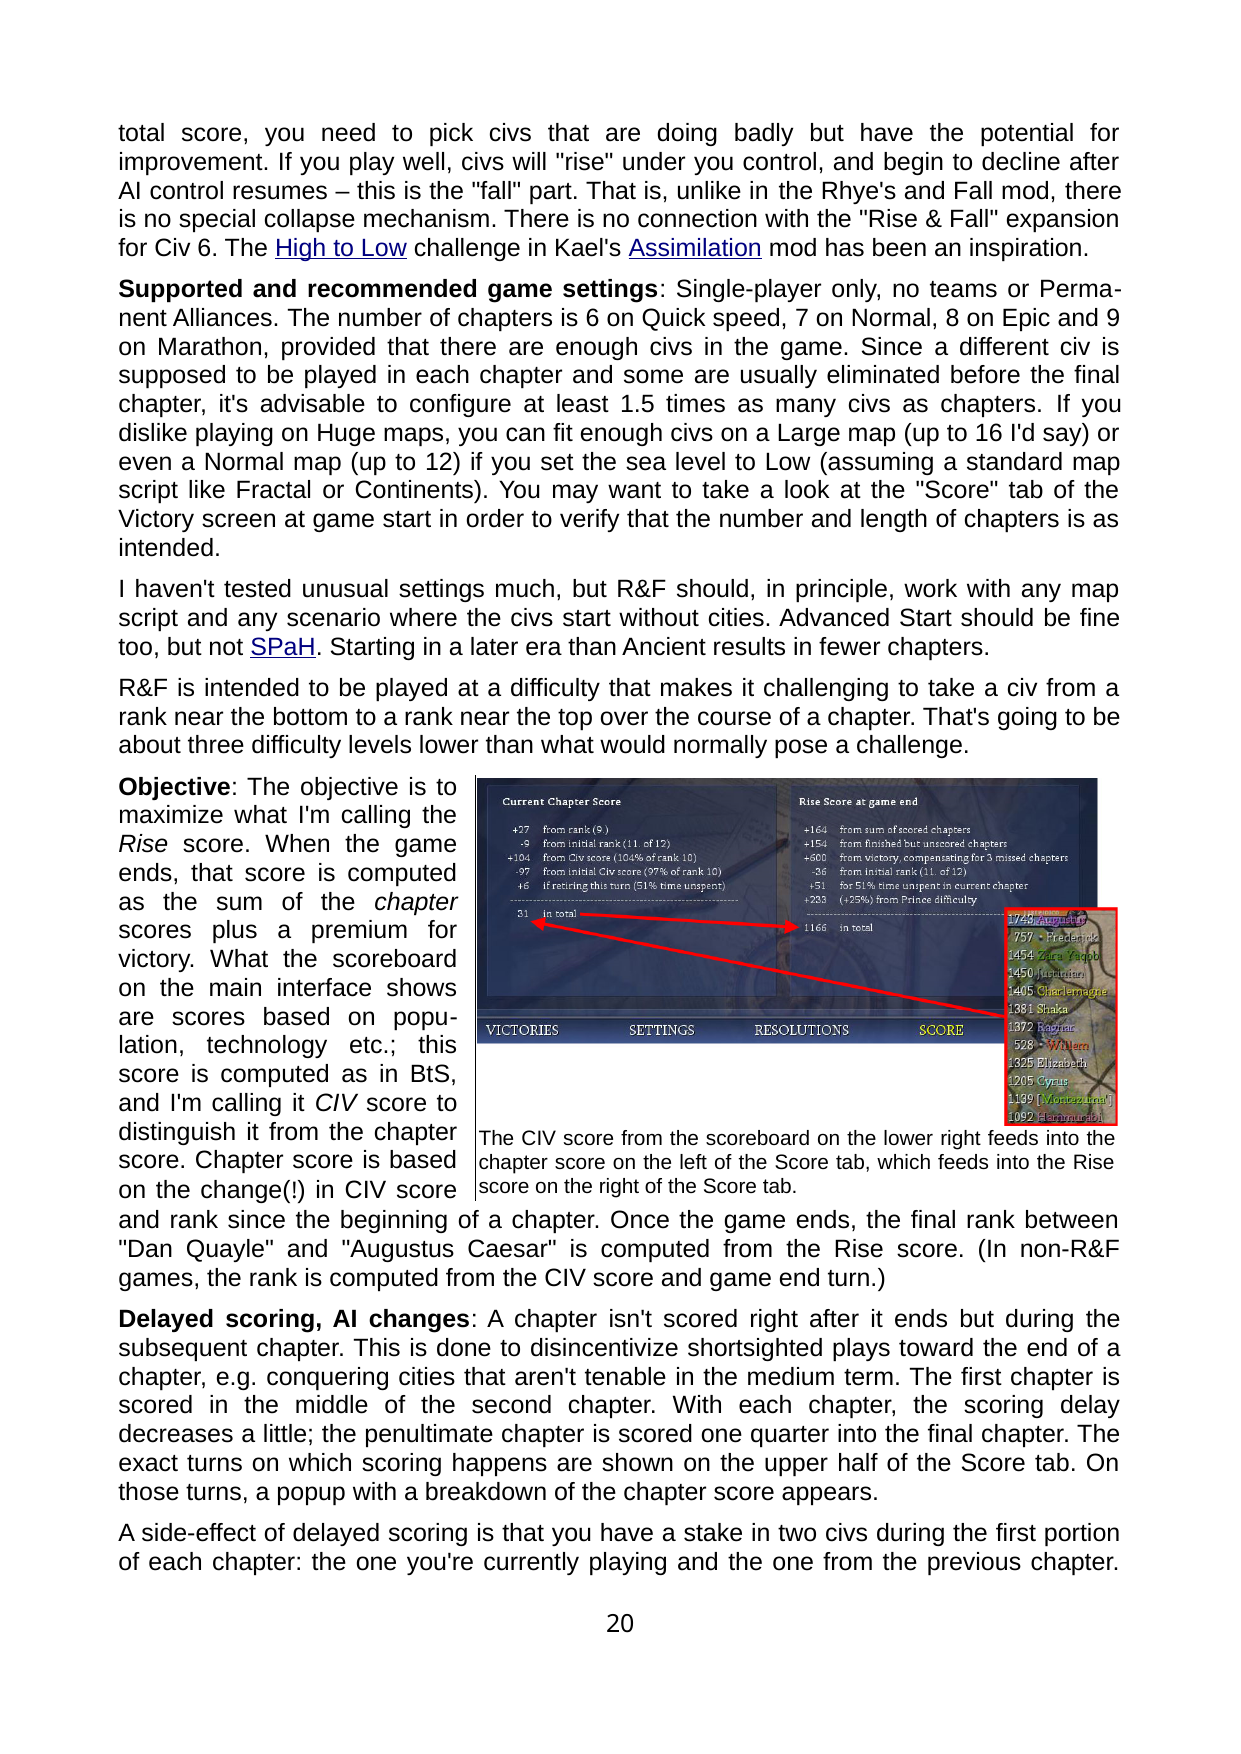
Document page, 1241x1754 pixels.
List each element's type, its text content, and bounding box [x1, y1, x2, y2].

text The CIV score from the scoreboard on the lower right feeds into the chapter score on the left of the Score tab, which feeds into the Rise score on the right of the Score tab. [478, 1126, 1116, 1198]
text total score, you need to pick civs that are doing badly but have the potential for improvement. If you play well, civs will "rise" under you control, and begin to decline after AI control resumes – this is the "fall" part. That is, unlike in the Rhye's and Fall mod, there is no special collapse mechanism. There is no connection with the "Rise & Fall" expansion for Civ 6. The High to Low challenge in Kael's Assimilation mod has been an inspiration. [118, 118, 1122, 262]
text I haven't tested unusual settings much, but R&F should, in principle, work with any map script and any scenario where the civs start without cities. Advanced Start should be fine too, but not SPaH. Starting in a later era than Ancient results in fewer chapters. [118, 574, 1122, 661]
text R&F is intended to be played at a difficulty that makes it challenging to take a civ from a rank near the bottom to a rank near the top over the course of a chapter. That's going to be about three difficulty levels lower than what would normally pose a challenge. [118, 673, 1122, 759]
picture [476, 777, 1118, 1126]
text A side-effect of delayed scoring is that you have a stake in two civs during the first portion of each chapter: the one you're currently playing and the one from the previous chapter. [118, 1518, 1122, 1576]
text Supported and recommended game settings: Single-player only, no teams or Perma­nent Alliances. The number of chapters is 6 on Quick speed, 7 on Normal, 8 on Epic and 9 on Marathon, provided that there are enough civs in the game. Since a different civ is supposed to be played in each chapter and some are usually eliminated before the final chapter, it's advisable to configure at least 1.5 times as many civs as chapters. If you dislike playing on Huge maps, you can fit enough civs on a Large map (up to 16 I'd say) or even a Normal map (up to 12) if you set the sea level to Low (assuming a standard map script like Fractal or Continents). You may want to take a look at the "Score" tab of the Victory screen at game start in order to verify that the number and length of chapters is as intended. [118, 274, 1122, 562]
text Delayed scoring, AI changes: A chapter isn't scored right after it ends but during the subsequent chapter. This is done to disincentivize shortsighted plays toward the end of a chapter, e.g. conquering cities that aren't tenable in the medium term. The first chapter is scored in the middle of the second chapter. With each chapter, the scoring delay decreases a little; the penultimate chapter is scored one quarter into the final chapter. The exact turns on which scoring happens are shown on the upper half of the Score tab. On those turns, a popup with a breakdown of the chapter score appears. [118, 1304, 1122, 1506]
text Objective: The objective is to maximize what I'm calling the Rise score. When the game ends, that score is computed as the sum of the chapter scores plus a premium for victory. What the scoreboard on the main interface shows are scores based on popu­lation, technology etc.; this score is computed as in BtS, and I'm calling it CIV score to distinguish it from the chapter score. Chapter score is based on the change(!) in CIV score and rank since the beginning of a chapter. Once the game ends, the final rank between "Dan Quayle" and "Augustus Caesar" is computed from the Rise score. (In non-R&F games, the rank is computed from the CIV score and game end turn.) [118, 772, 1122, 1292]
